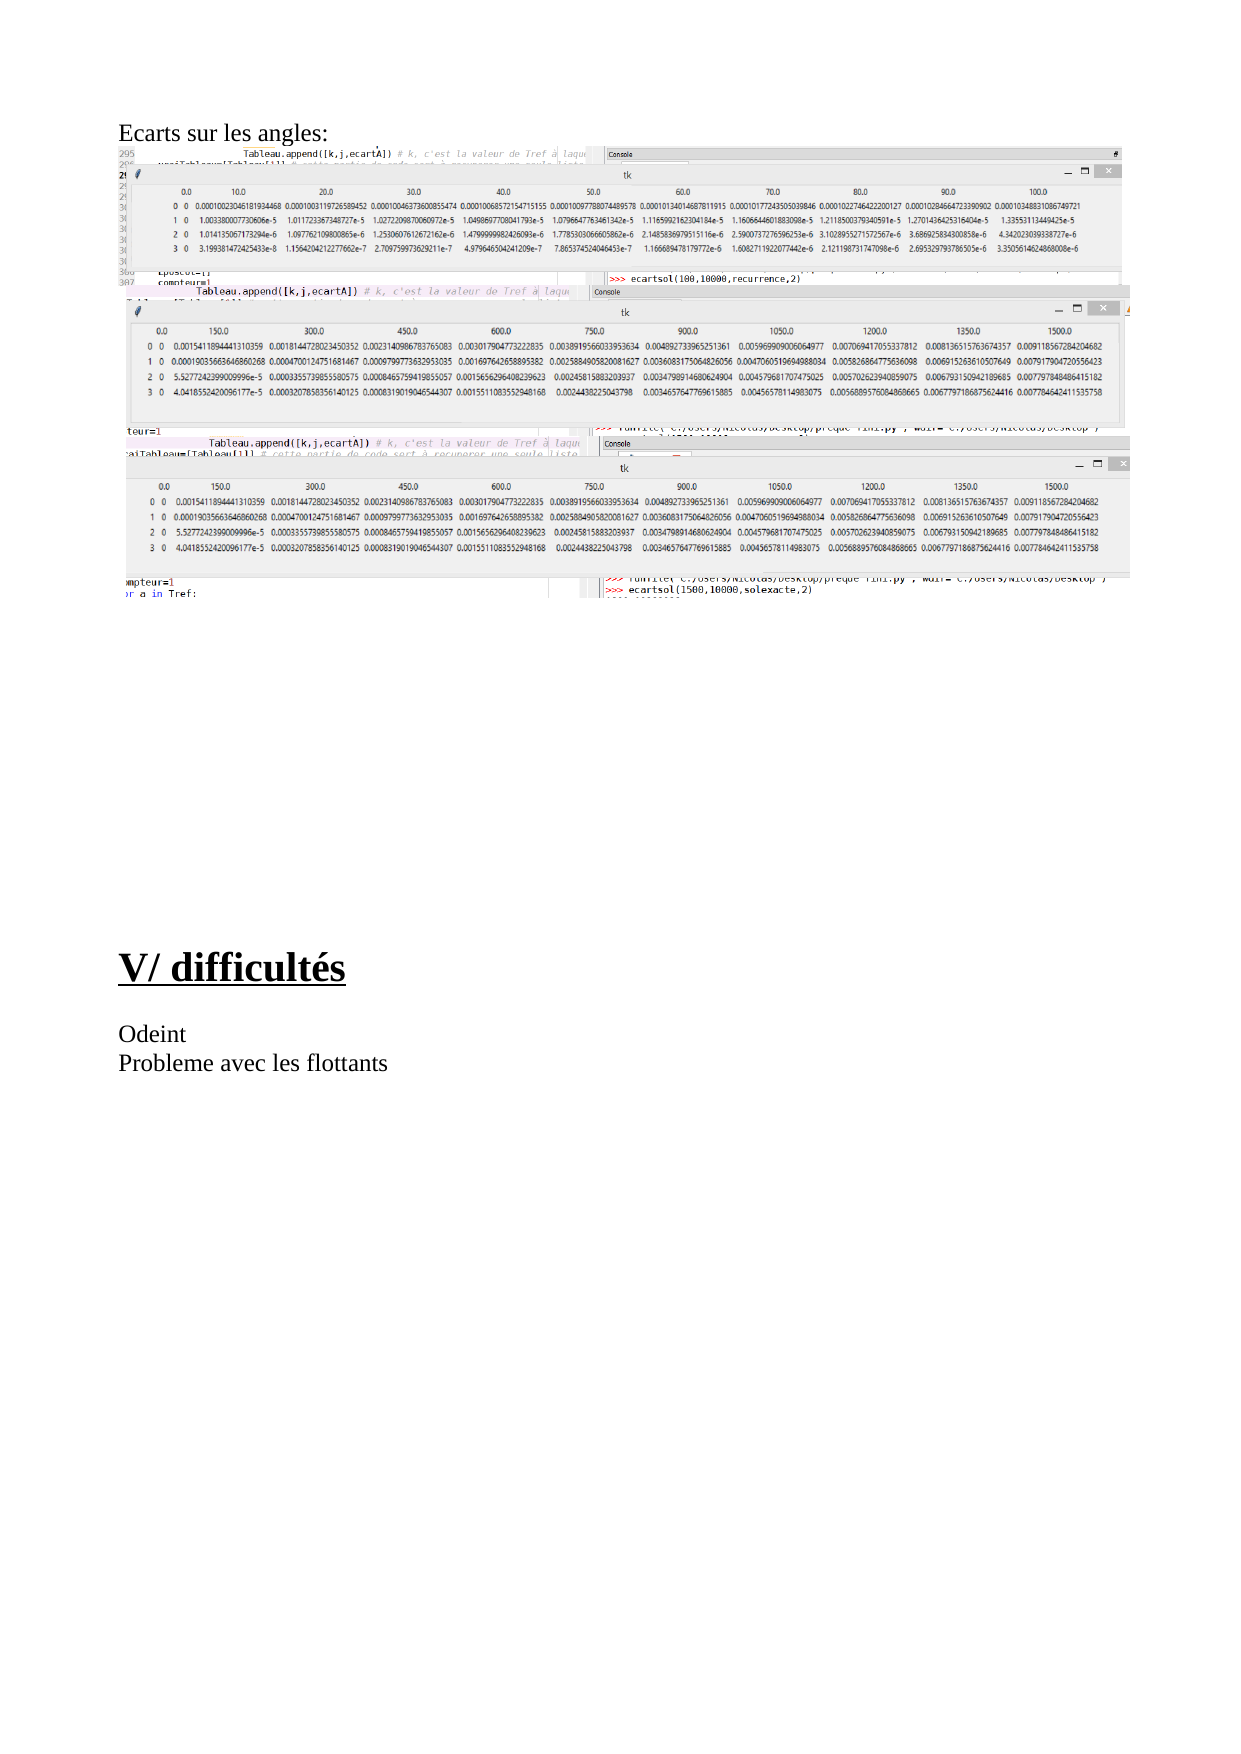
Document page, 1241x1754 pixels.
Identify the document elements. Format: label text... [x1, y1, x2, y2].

text Probleme avec les flottants [118, 1048, 1122, 1077]
picture [118, 146, 1130, 598]
text Odeint [118, 1019, 1122, 1048]
text Ecarts sur les angles: [118, 118, 1122, 146]
text V/ difficultés [118, 942, 1122, 990]
